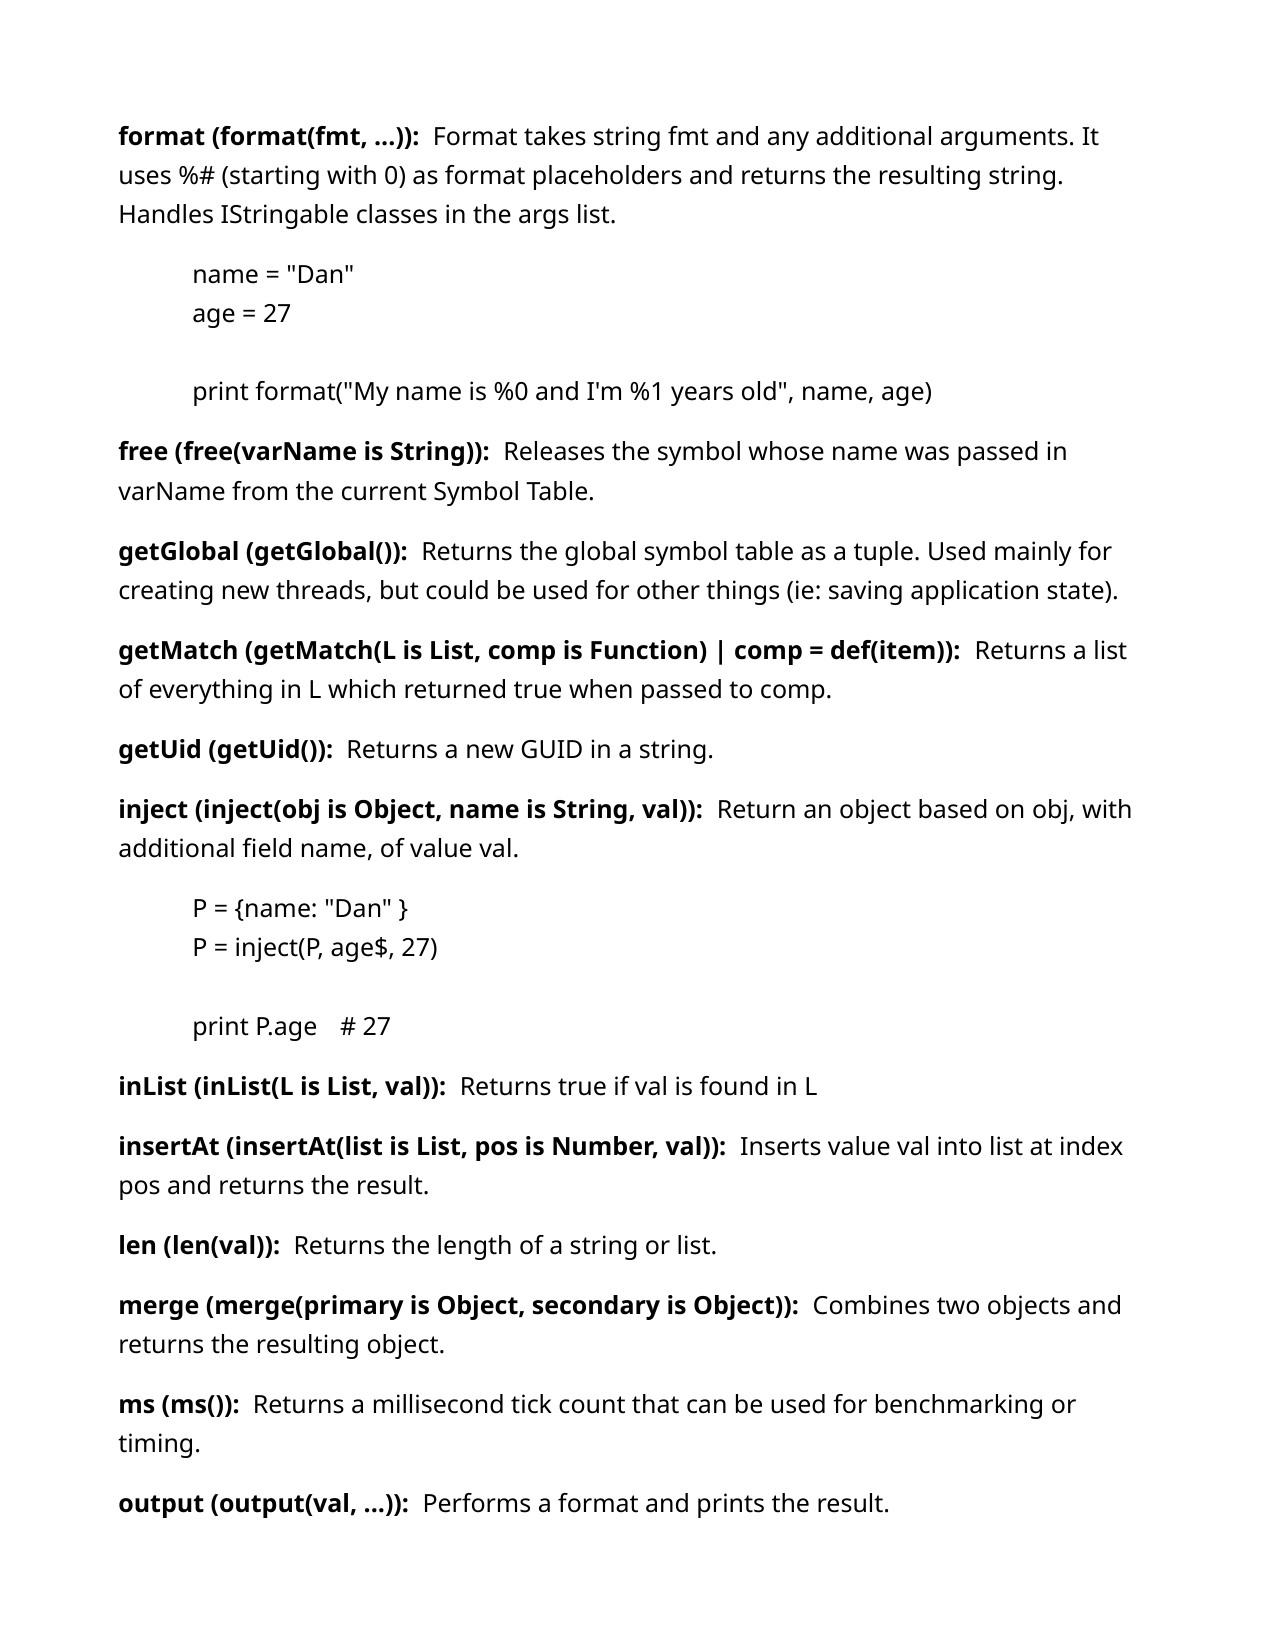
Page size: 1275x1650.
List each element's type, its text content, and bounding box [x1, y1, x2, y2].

text merge (merge(primary is Object, secondary is Object)): Combines two objects and returns the resulting object. [118, 1287, 1157, 1361]
text insertAt (insertAt(list is List, pos is Number, val)): Inserts value val into list at index pos and returns the result. [118, 1128, 1157, 1201]
text getMatch (getMatch(L is List, comp is Function) | comp = def(item)): Returns a list of everything in L which returned true when passed to comp. [118, 632, 1157, 706]
text getGlobal (getGlobal()): Returns the global symbol table as a tuple. Used mainly for creating new threads, but could be used for other things (ie: saving application state). [118, 533, 1157, 606]
text ms (ms()): Returns a millisecond tick count that can be used for benchmarking or timing. [118, 1386, 1157, 1460]
text inList (inList(L is List, val)): Returns true if val is found in L [118, 1068, 1157, 1102]
text output (output(val, ...)): Performs a format and prints the result. [118, 1486, 1157, 1520]
text getUid (getUid()): Returns a new GUID in a string. [118, 731, 1157, 766]
text format (format(fmt, ...)): Format takes string fmt and any additional arguments. It uses %# (starting with 0) as format placeholders and returns the resulting string. Handles IStringable classes in the args list. [118, 118, 1157, 231]
text name = "Dan" age = 27 print format("My name is %0 and I'm %1 years old", name, age) [118, 256, 1157, 408]
text inject (inject(obj is Object, name is String, val)): Return an object based on obj, with additional field name, of value val. [118, 791, 1157, 865]
text free (free(varName is String)): Releases the symbol whose name was passed in varName from the current Symbol Table. [118, 434, 1157, 507]
text P = {name: "Dan" } P = inject(P, age$, 27) print P.age # 27 [118, 891, 1157, 1042]
text len (len(val)): Returns the length of a string or list. [118, 1227, 1157, 1261]
